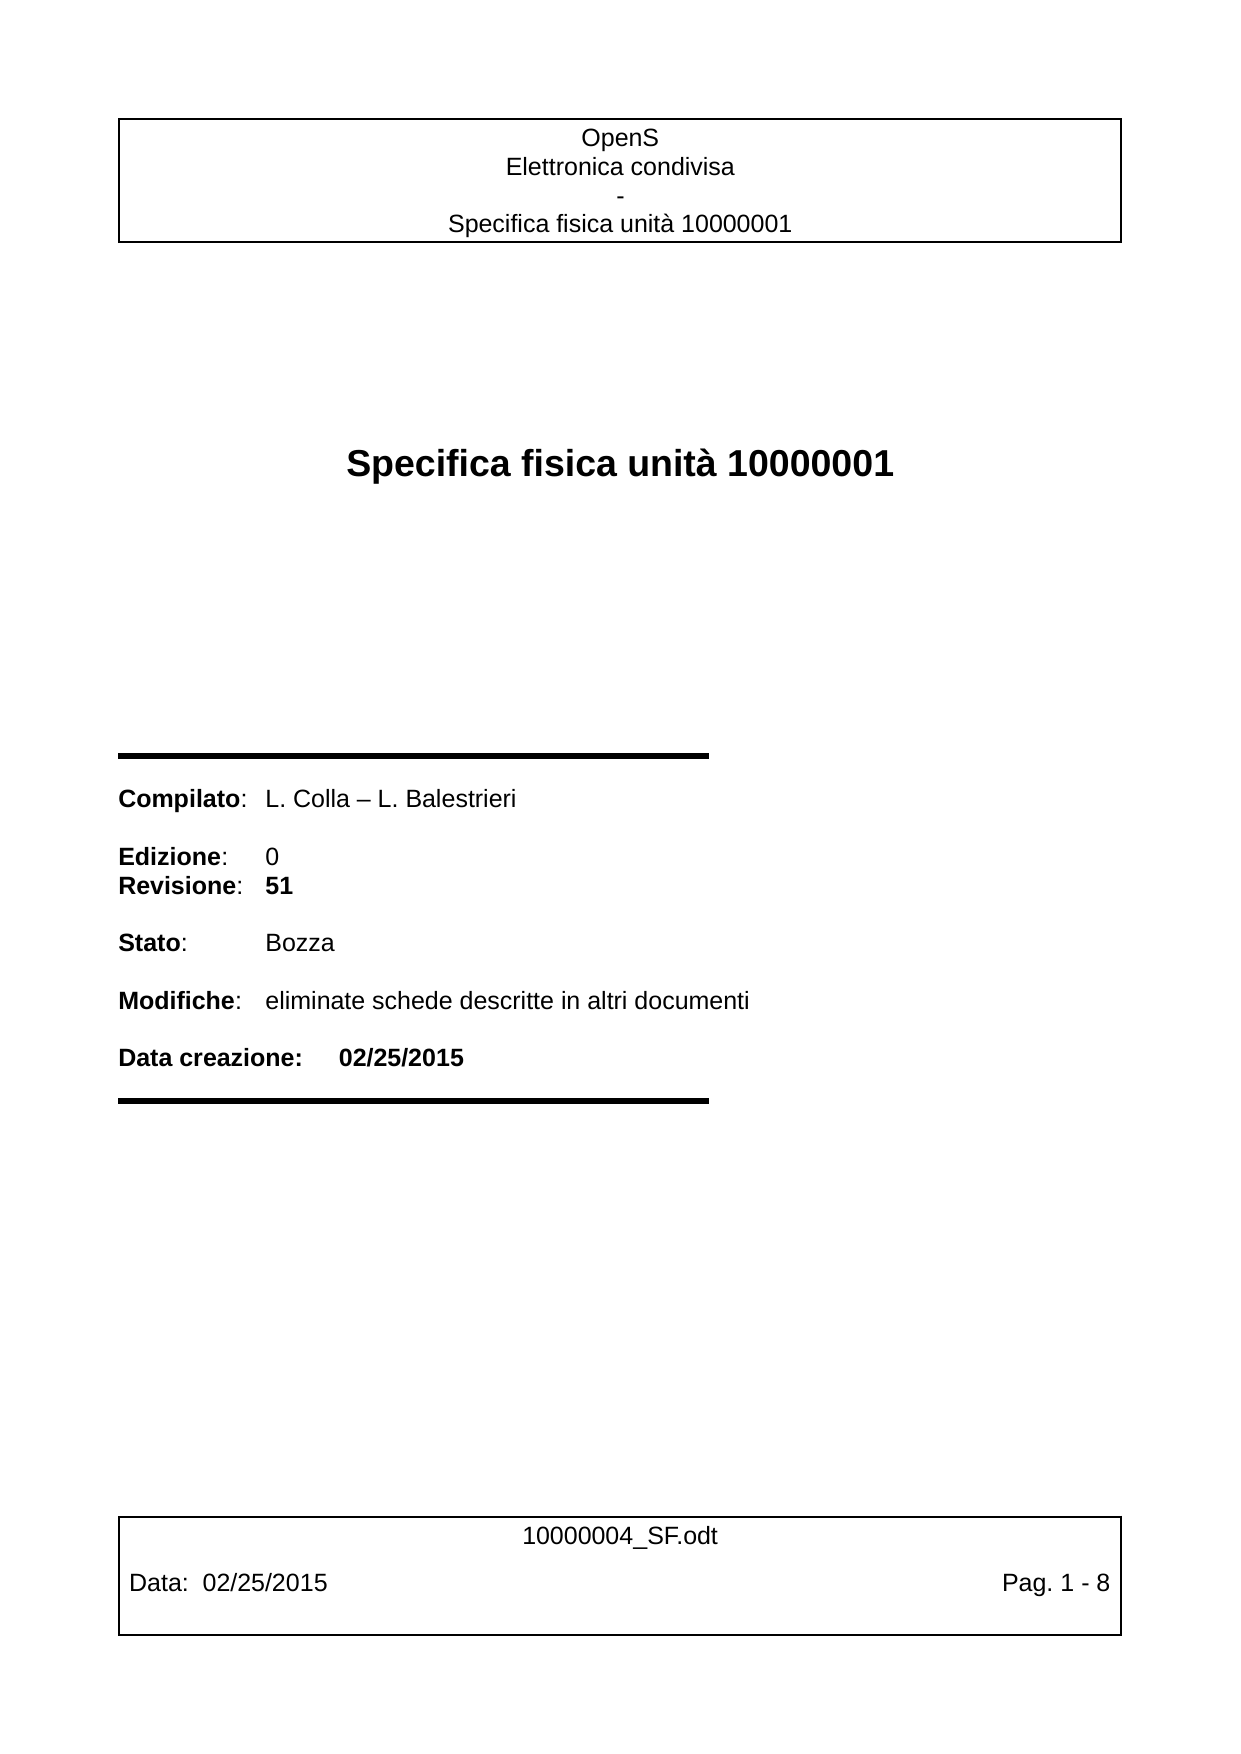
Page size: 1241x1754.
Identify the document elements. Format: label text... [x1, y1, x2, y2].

text Stato: Bozza [118, 928, 1121, 957]
text Revisione: 51 [118, 871, 1121, 899]
title Specifica fisica unità 10000001 [118, 441, 1122, 484]
text Data creazione: 25/02/2015 [118, 1043, 1121, 1072]
text Modifiche: eliminate schede descritte in altri documenti [118, 986, 1121, 1014]
text Edizione: 0 [118, 842, 1121, 871]
text Compilato: L. Colla – L. Balestrieri [118, 784, 1121, 813]
